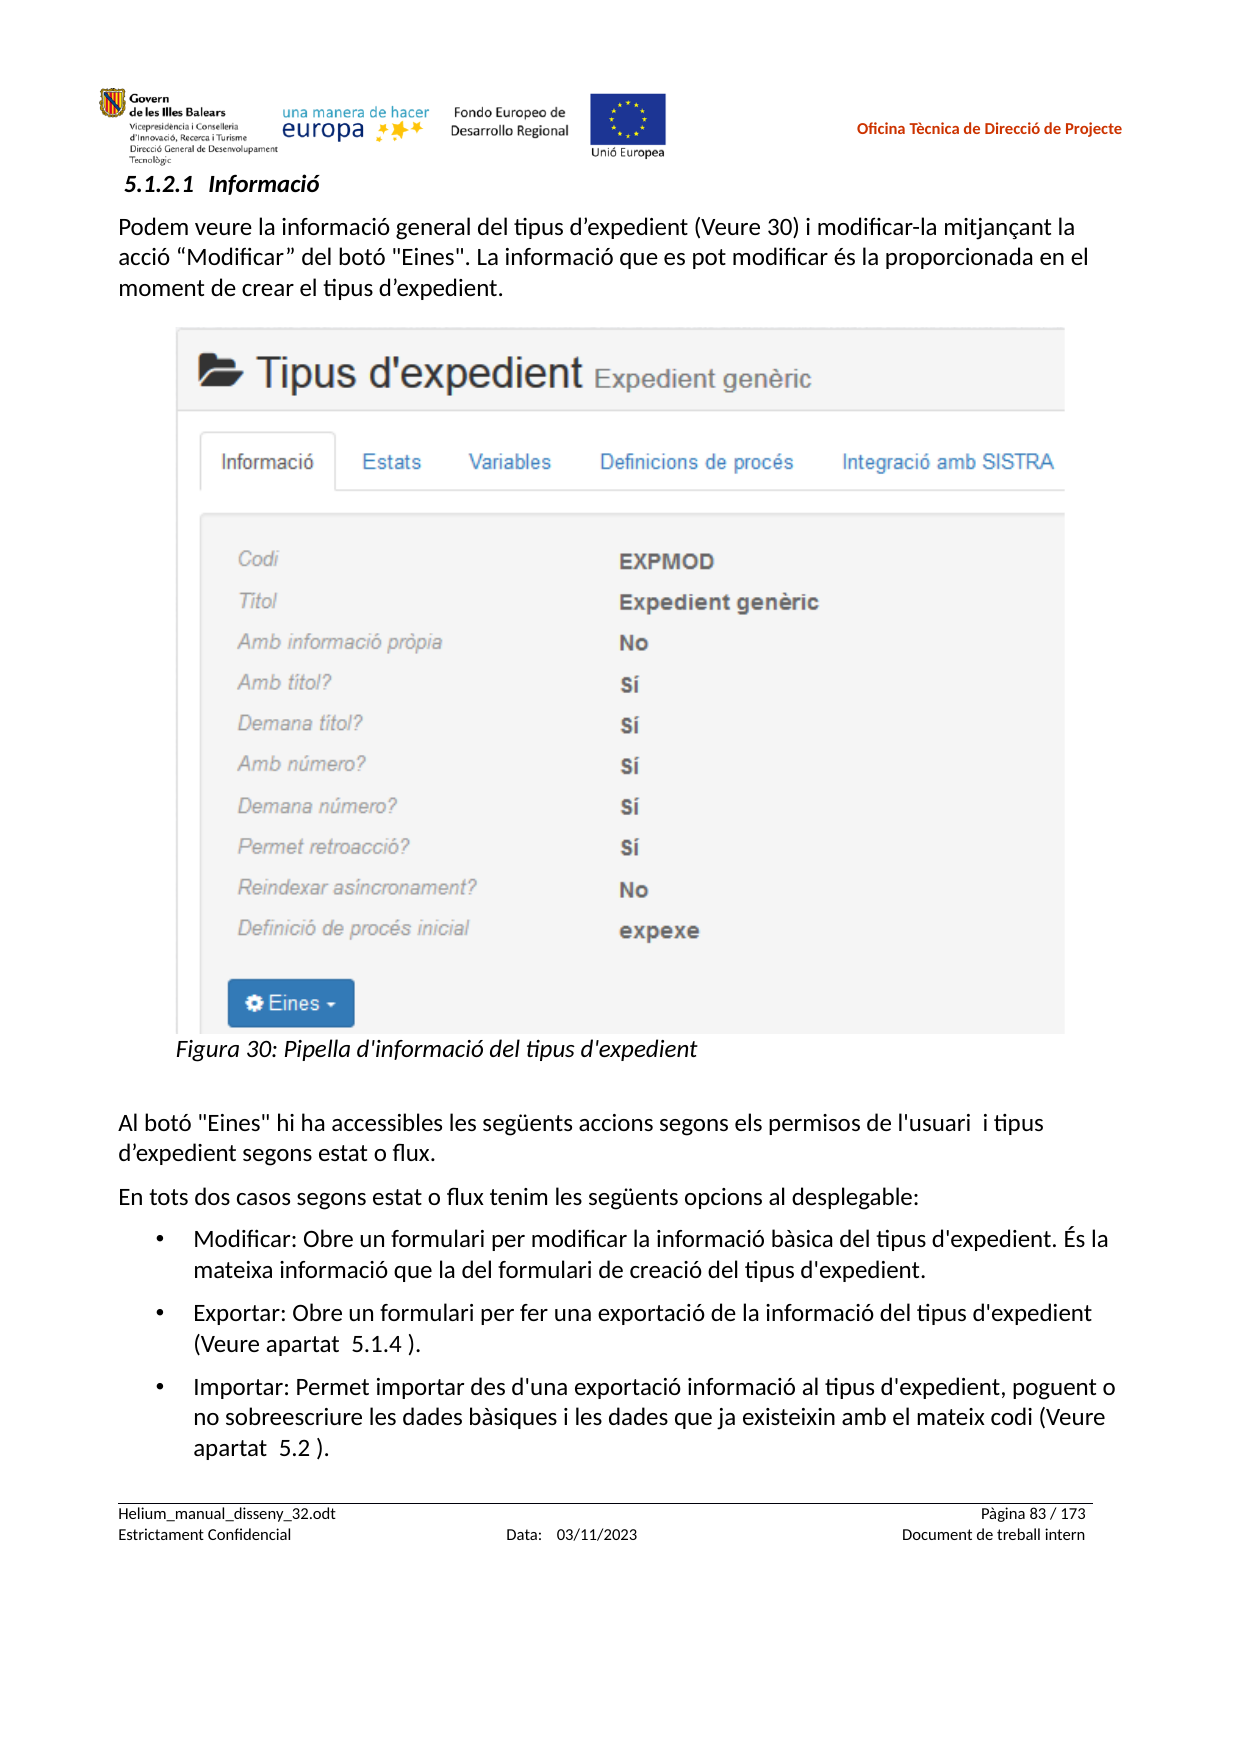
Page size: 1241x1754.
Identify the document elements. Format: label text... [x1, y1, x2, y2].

list Importar: Permet importar des d'una exportació informació al tipus d'expedient, poguent o no sobreescriure les dades bàsiques i les dades que ja existeixin amb el mateix codi (Veure apartat 5.2 ). [156, 1371, 1122, 1462]
text Podem veure la informació general del tipus d’expedient (Veure 30) i modificar-la mitjançant la acció “Modificar” del botó "Eines". La informació que es pot modificar és la proporcionada en el moment de crear el tipus d’expedient. [118, 211, 1122, 302]
text En tots dos casos segons estat o flux tenim les següents opcions al desplegable: [118, 1181, 1122, 1211]
text Figura 30: Pipella d'informació del tipus d'expedient [176, 1034, 1065, 1064]
list Modificar: Obre un formulari per modificar la informació bàsica del tipus d'expedient. És la mateixa informació que la del formulari de creació del tipus d'expedient. [156, 1224, 1122, 1285]
subtitle Informació [118, 168, 1122, 198]
picture [175, 327, 1065, 1034]
picture [99, 87, 668, 166]
text Al botó "Eines" hi ha accessibles les següents accions segons els permisos de l'usuari i tipus d’expedient segons estat o flux. [118, 1107, 1122, 1168]
list Exportar: Obre un formulari per fer una exportació de la informació del tipus d'expedient (Veure apartat 5.1.4 ). [156, 1297, 1122, 1358]
